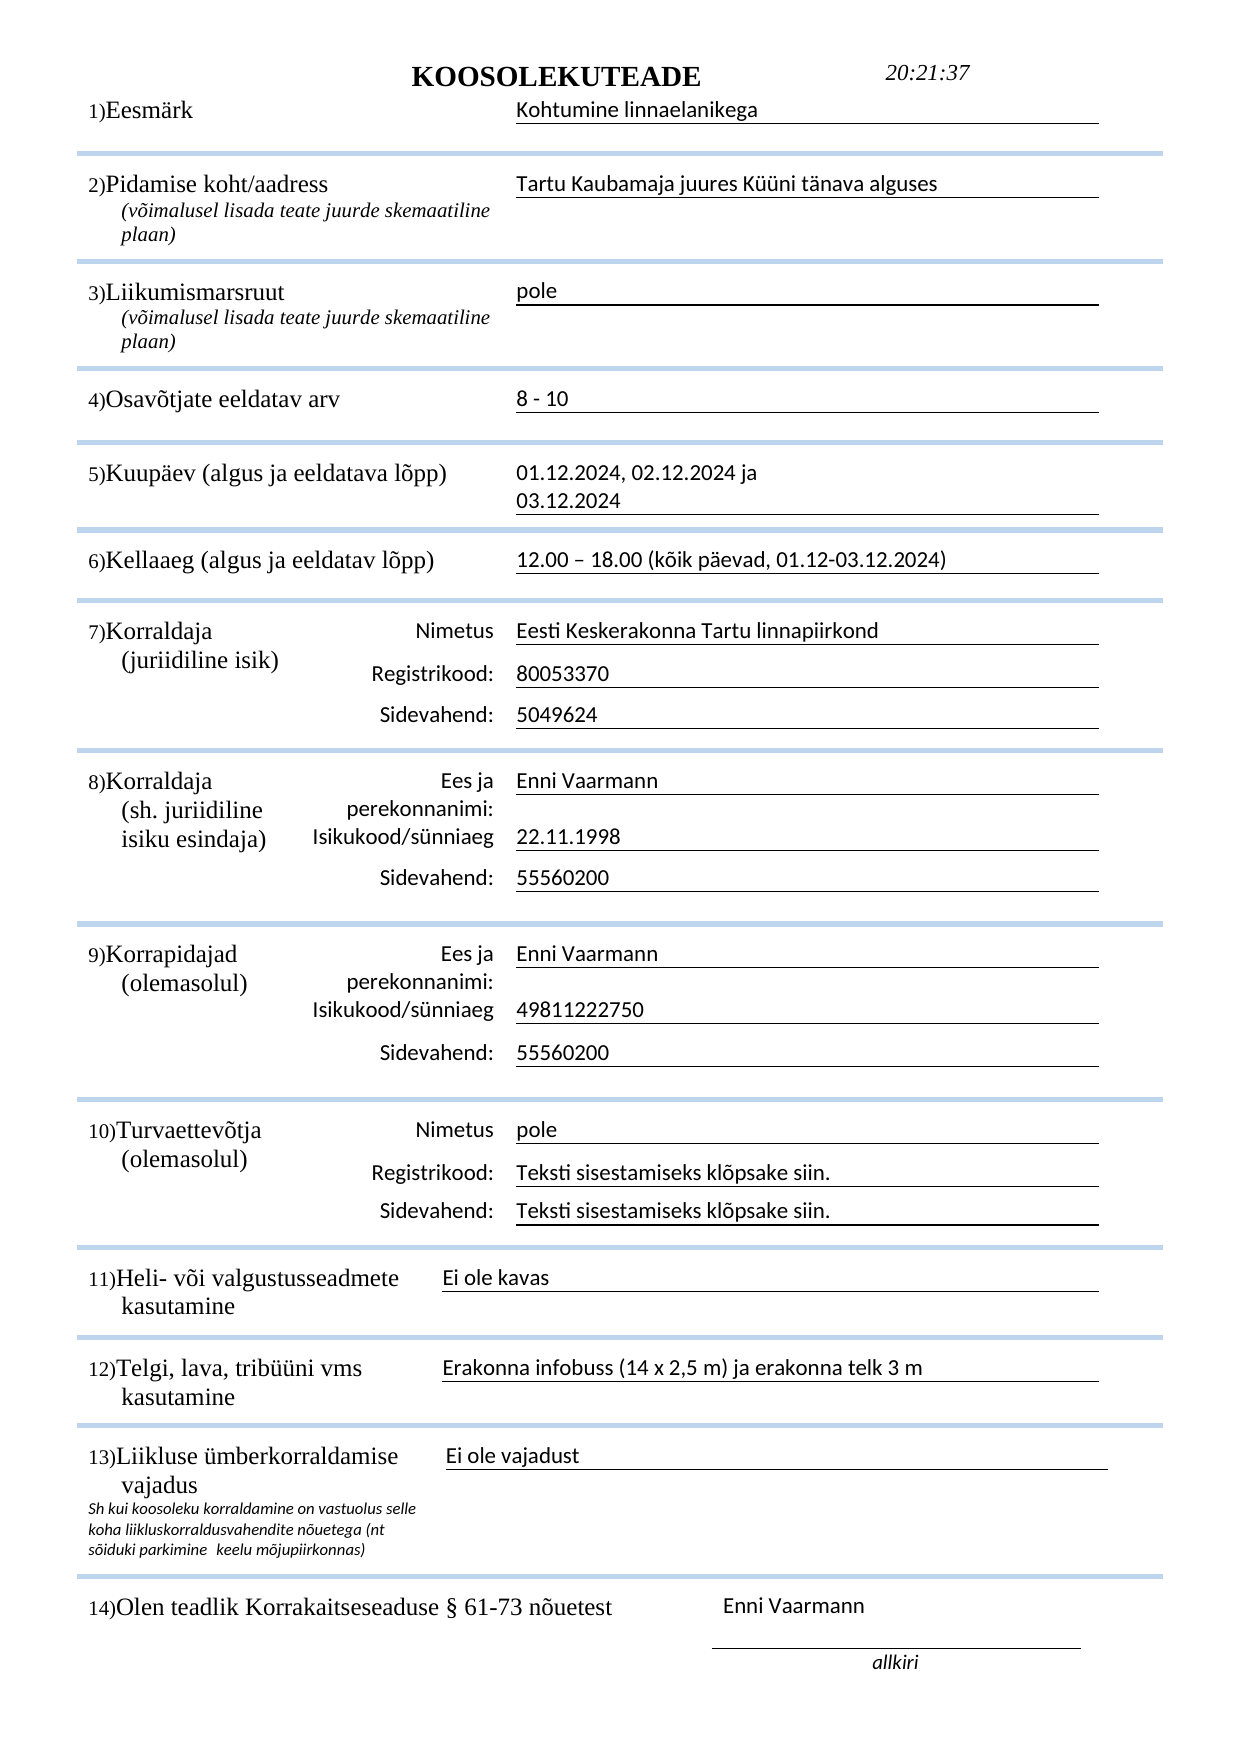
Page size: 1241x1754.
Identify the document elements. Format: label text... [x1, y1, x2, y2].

table_header Nimetus [298, 1115, 505, 1158]
table_header Enni Vaarmann [505, 766, 1110, 822]
table_cell 22.11.1998 [505, 822, 1110, 863]
table_header Eesti Keskerakonna Tartu linnapiirkond [505, 616, 1110, 659]
table_header Korrapidajad (olemasolul) [77, 939, 298, 1084]
table_cell allkiri [712, 1649, 1081, 1677]
table_header Ees ja perekonnanimi: [298, 939, 505, 995]
table_header Nimetus [298, 616, 505, 659]
table_cell 5049624 [505, 700, 1110, 736]
table_cell 49811222750 [505, 995, 1110, 1038]
table_header 8 - 10 [505, 384, 1110, 427]
table_header Heli- või valgustusseadmete kasutamine [77, 1263, 431, 1323]
table_cell Teksti sisestamiseks klõpsake siin. [505, 1158, 1110, 1196]
table_cell [77, 1648, 712, 1677]
table_cell Sidevahend: [298, 700, 505, 736]
table_cell Registrikood: [298, 1158, 505, 1196]
table_header Turvaettevõtja (olemasolul) [77, 1115, 298, 1232]
table_header Korraldaja (juriidiline isik) [77, 616, 298, 736]
table_header Telgi, lava, tribüüni vms kasutamine [77, 1353, 431, 1411]
table_header Erakonna infobuss (14 x 2,5 m) ja erakonna telk 3 m [431, 1353, 1110, 1411]
table_header Osavõtjate eeldatav arv [77, 384, 505, 427]
table_header Liikumismarsruut (võimalusel lisada teate juurde skemaatiline plaan) [77, 277, 505, 353]
table_header Kellaaeg (algus ja eeldatav lõpp) [77, 545, 505, 586]
table_header Ei ole kavas [431, 1263, 1110, 1323]
table_header Eesmärk [77, 95, 505, 139]
table_cell Teksti sisestamiseks klõpsake siin. [505, 1196, 1110, 1232]
table_header Korraldaja (sh. juriidiline isiku esindaja) [77, 766, 298, 909]
table_header Enni Vaarmann [505, 939, 1110, 995]
table_header Tartu Kaubamaja juures Küüni tänava alguses [505, 169, 1110, 246]
table_cell Isikukood/sünniaeg [298, 822, 505, 863]
table_cell Sidevahend: [298, 1039, 505, 1084]
table_header Olen teadlik Korrakaitseseaduse § 61-73 nõuetest [77, 1592, 712, 1648]
table_header 12.00 – 18.00 (kõik päevad, 01.12-03.12.2024) [505, 545, 1110, 586]
table_cell Isikukood/sünniaeg [298, 995, 505, 1038]
table_header Ei ole vajadust [434, 1441, 1120, 1561]
table_header pole [505, 277, 1110, 353]
table_header Enni Vaarmann [712, 1592, 1081, 1648]
table_cell Sidevahend: [298, 1196, 505, 1232]
table_header Kohtumine linnaelanikega [505, 95, 1110, 139]
table_cell 55560200 [505, 1039, 1110, 1084]
table_header Liikluse ümberkorraldamise vajadus Sh kui koosoleku korraldamine on vastuolus selle koha liikluskorraldusvahendite nõuetega (nt sõiduki parkimine keelu mõjupiirkonnas) [77, 1441, 434, 1561]
table_header pole [505, 1115, 1110, 1158]
table_cell 80053370 [505, 659, 1110, 700]
table_cell Sidevahend: [298, 863, 505, 909]
table_header Kuupäev (algus ja eeldatava lõpp) [77, 458, 505, 515]
table_cell 55560200 [505, 863, 1110, 909]
table_cell Registrikood: [298, 659, 505, 700]
table_header 01.12.2024, 02.12.2024 ja 03.12.2024 [505, 458, 1110, 515]
table_header Ees ja perekonnanimi: [298, 766, 505, 822]
table_header Pidamise koht/aadress (võimalusel lisada teate juurde skemaatiline plaan) [77, 169, 505, 246]
